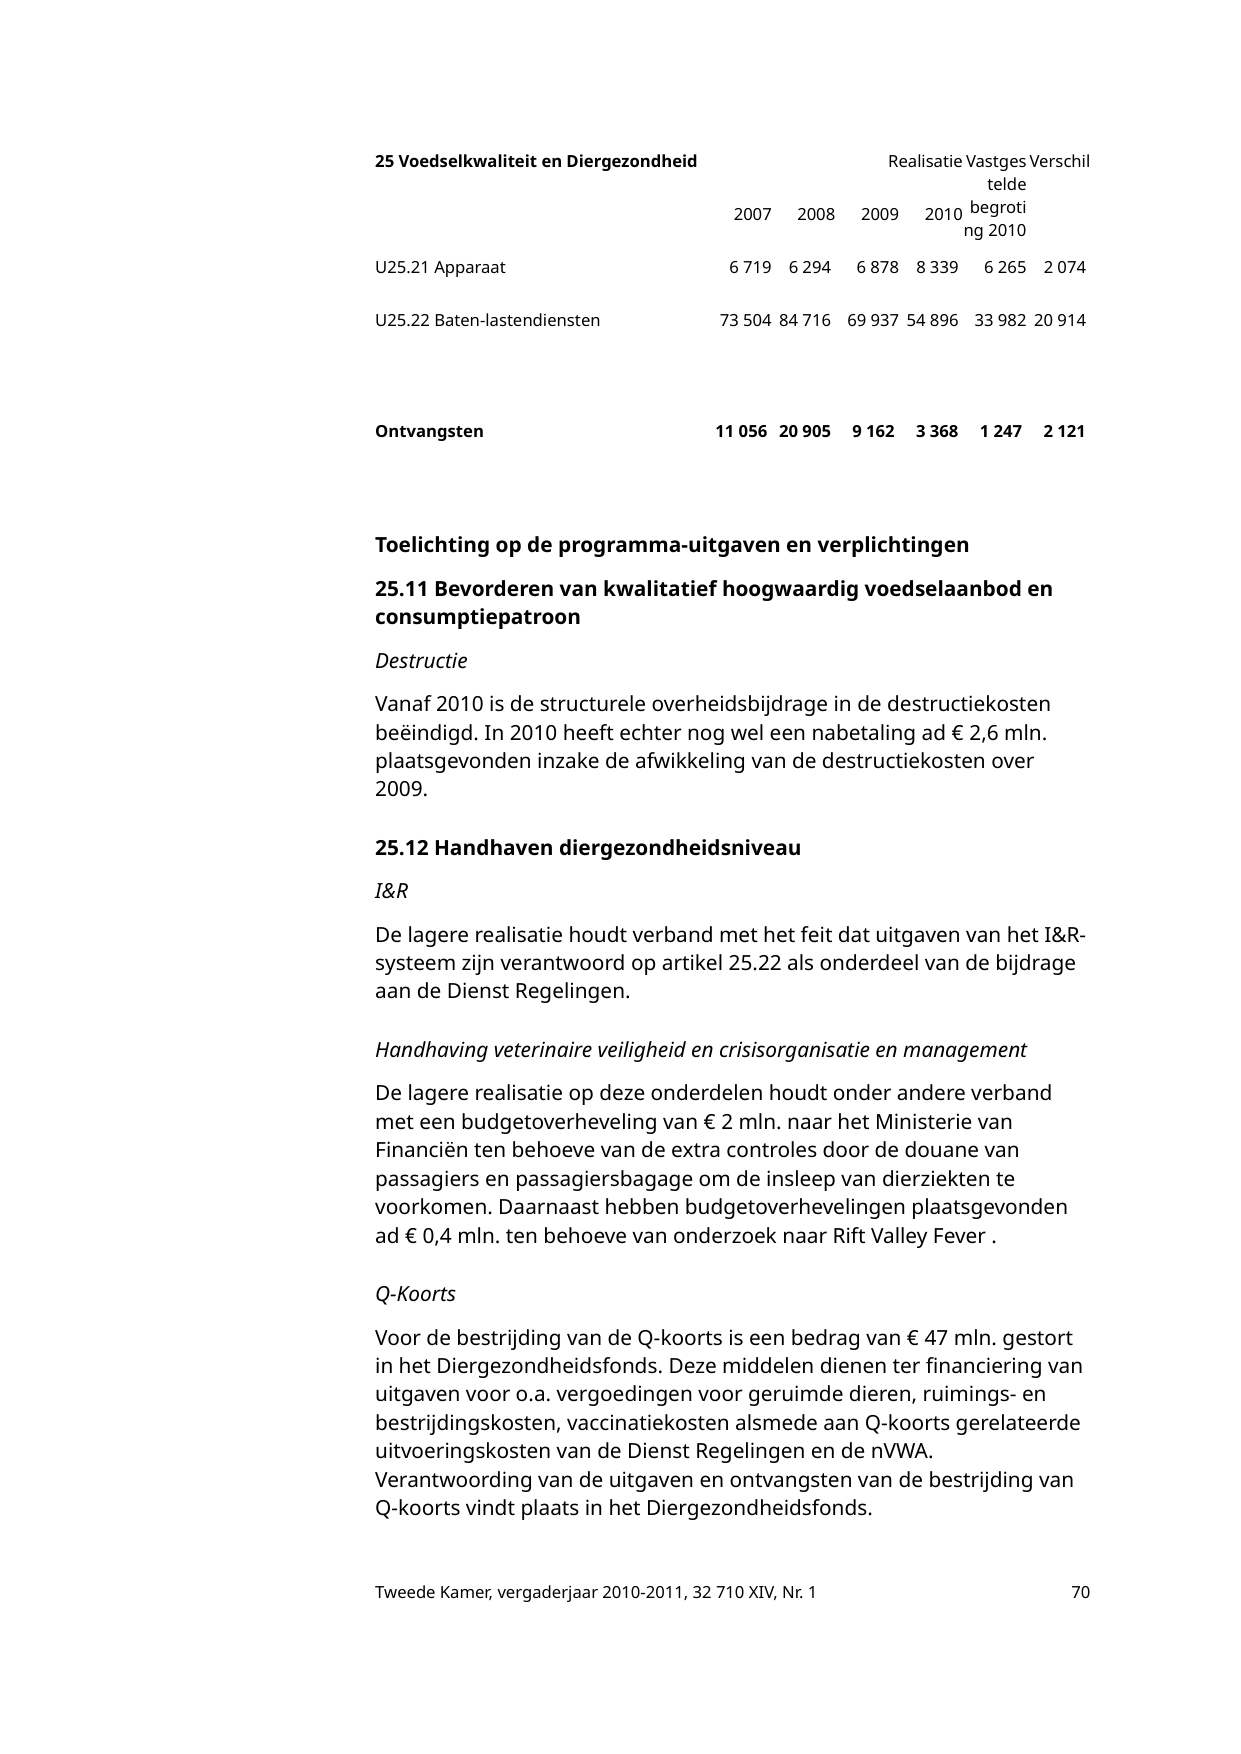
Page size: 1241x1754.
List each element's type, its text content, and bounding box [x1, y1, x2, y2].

table_cell [771, 361, 835, 419]
table_cell 69 937 [835, 308, 899, 361]
text De lagere realisatie houdt verband met het feit dat uitgaven van het I&R- systeem zijn verantwoord op artikel 25.22 als onderdeel van de bijdrage aan de Dienst Regelingen. [375, 920, 1090, 1005]
text 25.11 Bevorderen van kwalitatief hoogwaardig voedselaanbod en consumptiepatroon [375, 574, 1090, 631]
table_cell 6 719 [708, 255, 771, 308]
table_cell 9 162 [835, 419, 899, 472]
table_cell 2009 [835, 203, 899, 255]
table_header Vastgestelde begroting 2010 [963, 150, 1026, 255]
table_cell 2010 [899, 203, 963, 255]
table_cell 20 905 [771, 419, 835, 472]
table_cell 33 982 [963, 308, 1026, 361]
text Destructie [375, 646, 1090, 674]
table_cell 6 878 [835, 255, 899, 308]
table_cell U25.22 Baten-lastendiensten [375, 308, 708, 361]
table_cell 2 074 [1026, 255, 1090, 308]
table_cell [1026, 361, 1090, 419]
table_cell 3 368 [899, 419, 963, 472]
table_header Realisatie [708, 150, 963, 203]
table_cell [708, 361, 771, 419]
text Toelichting op de programma-uitgaven en verplichtingen [375, 530, 1090, 559]
text I&R [375, 876, 1090, 905]
table_cell U25.21 Apparaat [375, 255, 708, 308]
table_cell 2008 [771, 203, 835, 255]
text Handhaving veterinaire veiligheid en crisisorganisatie en management [375, 1035, 1090, 1063]
table_cell 73 504 [708, 308, 771, 361]
table_cell [899, 361, 963, 419]
table_header 25 Voedselkwaliteit en Diergezondheid [375, 150, 708, 255]
table_cell Ontvangsten [375, 419, 708, 472]
table_cell [375, 361, 708, 419]
table_cell 6 294 [771, 255, 835, 308]
table_cell [963, 361, 1026, 419]
table_cell [835, 361, 899, 419]
table_cell 6 265 [963, 255, 1026, 308]
table_cell 84 716 [771, 308, 835, 361]
table_header Verschil [1026, 150, 1090, 255]
table_cell 8 339 [899, 255, 963, 308]
table_cell 11 056 [708, 419, 771, 472]
table_cell 2 121 [1026, 419, 1090, 472]
table_cell 1 247 [963, 419, 1026, 472]
text Vanaf 2010 is de structurele overheidsbijdrage in de destructiekosten beëindigd. In 2010 heeft echter nog wel een nabetaling ad € 2,6 mln. plaatsgevonden inzake de afwikkeling van de destructiekosten over 2009. [375, 689, 1090, 803]
table_cell 54 896 [899, 308, 963, 361]
text Q-Koorts [375, 1279, 1090, 1308]
text De lagere realisatie op deze onderdelen houdt onder andere verband met een budgetoverheveling van € 2 mln. naar het Ministerie van Financiën ten behoeve van de extra controles door de douane van passagiers en passagiersbagage om de insleep van dierziekten te voorkomen. Daarnaast hebben budgetoverhevelingen plaatsgevonden ad € 0,4 mln. ten behoeve van onderzoek naar Rift Valley Fever . [375, 1078, 1090, 1249]
text 25.12 Handhaven diergezondheidsniveau [375, 833, 1090, 861]
table_cell 2007 [708, 203, 771, 255]
text Voor de bestrijding van de Q-koorts is een bedrag van € 47 mln. gestort in het Diergezondheidsfonds. Deze middelen dienen ter financiering van uitgaven voor o.a. vergoedingen voor geruimde dieren, ruimings- en bestrijdingskosten, vaccinatiekosten alsmede aan Q-koorts gerelateerde uitvoeringskosten van de Dienst Regelingen en de nVWA. Verantwoording van de uitgaven en ontvangsten van de bestrijding van Q-koorts vindt plaats in het Diergezondheidsfonds. [375, 1323, 1090, 1522]
table_cell 20 914 [1026, 308, 1090, 361]
